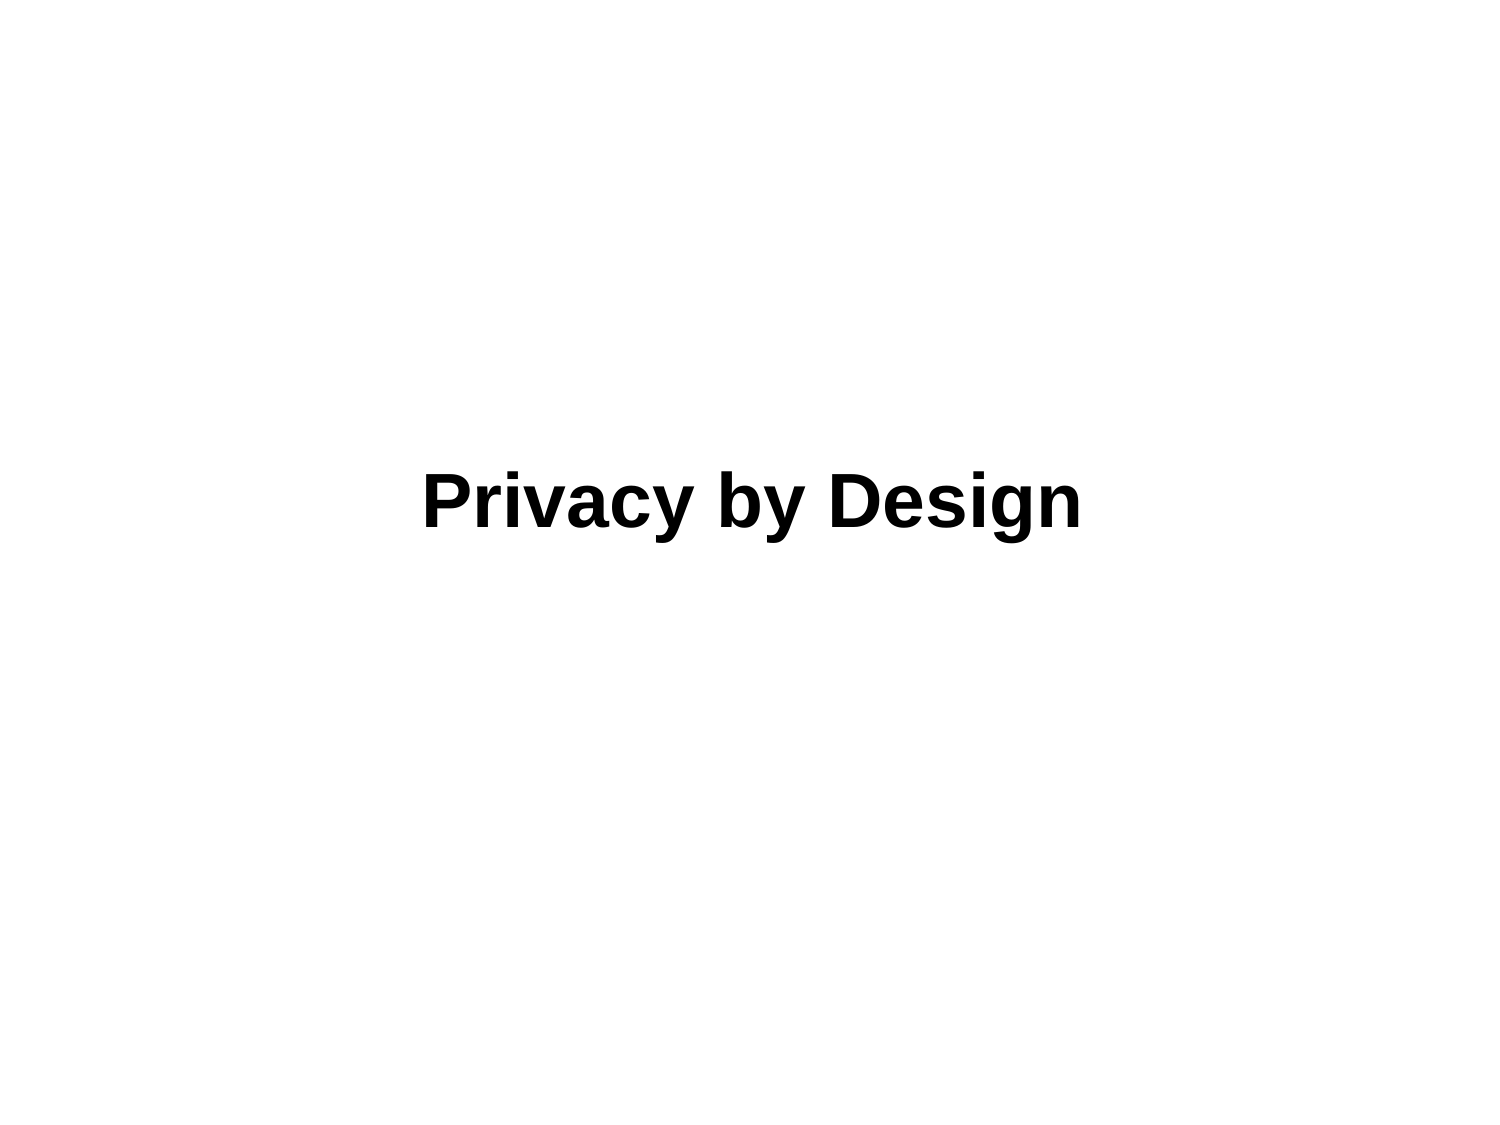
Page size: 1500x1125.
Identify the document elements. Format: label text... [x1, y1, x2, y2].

title Privacy by Design [43, 434, 1394, 567]
